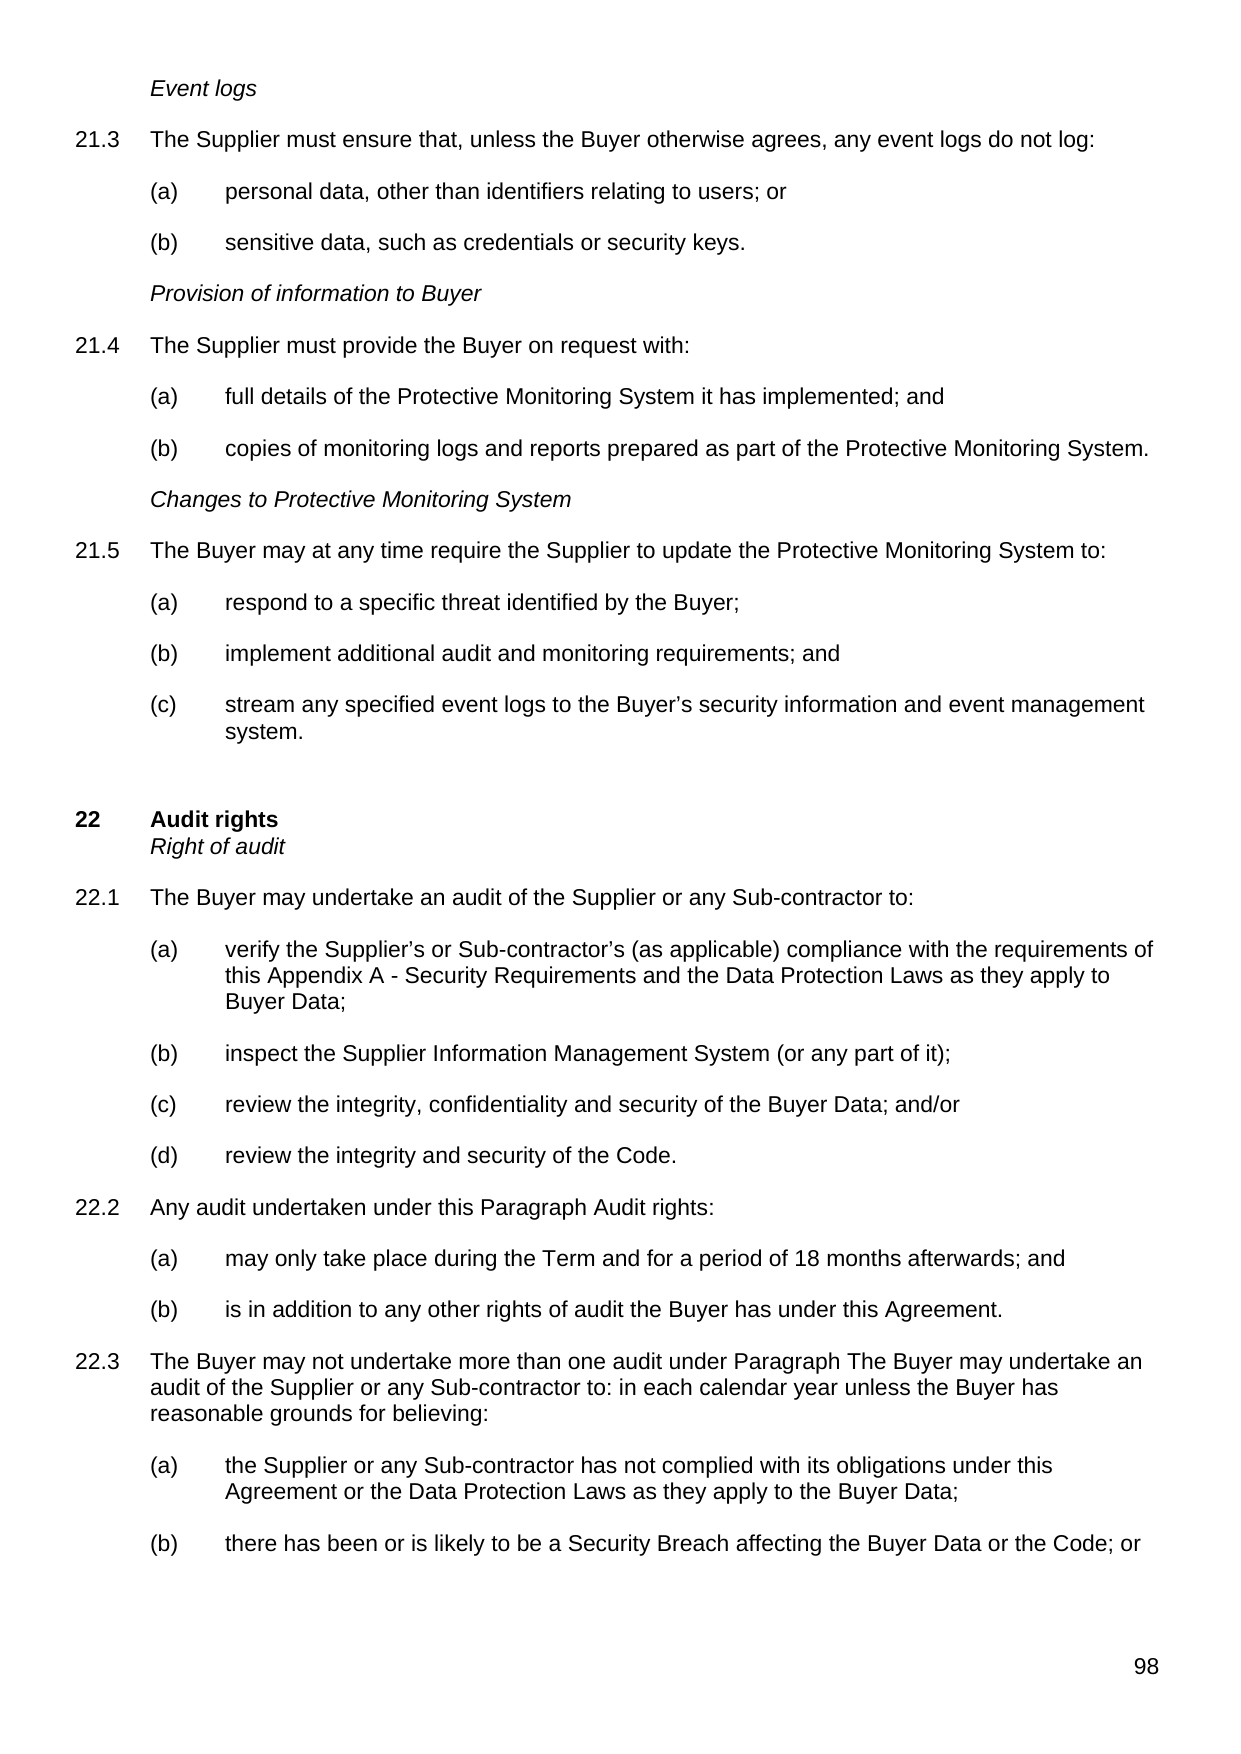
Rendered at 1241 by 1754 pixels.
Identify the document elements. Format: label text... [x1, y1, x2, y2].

list copies of monitoring logs and reports prepared as part of the Protective Monitoring System. [150, 434, 1165, 461]
list may only take place during the Term and for a period of 18 months afterwards; and [150, 1245, 1165, 1271]
list Changes to Protective Monitoring System [150, 486, 1165, 512]
list Any audit undertaken under this Paragraph 22: [75, 1194, 1165, 1220]
list The Buyer may at any time require the Supplier to update the Protective Monitoring System to: [75, 537, 1165, 563]
list Event logs [150, 75, 1165, 101]
list The Buyer may not undertake more than one audit under Paragraph 22.1 in each calendar year unless the Buyer has reasonable grounds for believing: [75, 1348, 1165, 1427]
list Right of audit [150, 833, 1165, 859]
list sensitive data, such as credentials or security keys. [150, 229, 1165, 255]
list there has been or is likely to be a Security Breach affecting the Buyer Data or the Code; or [150, 1529, 1165, 1556]
list Audit rights [75, 806, 1165, 833]
list stream any specified event logs to the Buyer’s security information and event management system. [150, 691, 1165, 744]
list is in addition to any other rights of audit the Buyer has under this Agreement. [150, 1296, 1165, 1323]
list full details of the Protective Monitoring System it has implemented; and [150, 383, 1165, 409]
list Provision of information to Buyer [150, 280, 1165, 307]
list inspect the Supplier Information Management System (or any part of it); [150, 1039, 1165, 1066]
list review the integrity, confidentiality and security of the Buyer Data; and/or [150, 1091, 1165, 1117]
list the Supplier or any Sub-contractor has not complied with its obligations under this Agreement or the Data Protection Laws as they apply to the Buyer Data; [150, 1452, 1165, 1504]
list review the integrity and security of the Code. [150, 1142, 1165, 1169]
list personal data, other than identifiers relating to users; or [150, 178, 1165, 204]
list The Buyer may undertake an audit of the Supplier or any Sub-contractor to: [75, 884, 1165, 911]
list respond to a specific threat identified by the Buyer; [150, 588, 1165, 615]
list The Supplier must ensure that, unless the Buyer otherwise agrees, any event logs do not log: [75, 126, 1165, 153]
list verify the Supplier’s or Sub-contractor’s (as applicable) compliance with the requirements of this Appendix A - Security Requirements and the Data Protection Laws as they apply to Buyer Data; [150, 936, 1165, 1014]
list implement additional audit and monitoring requirements; and [150, 640, 1165, 666]
list The Supplier must provide the Buyer on request with: [75, 332, 1165, 358]
